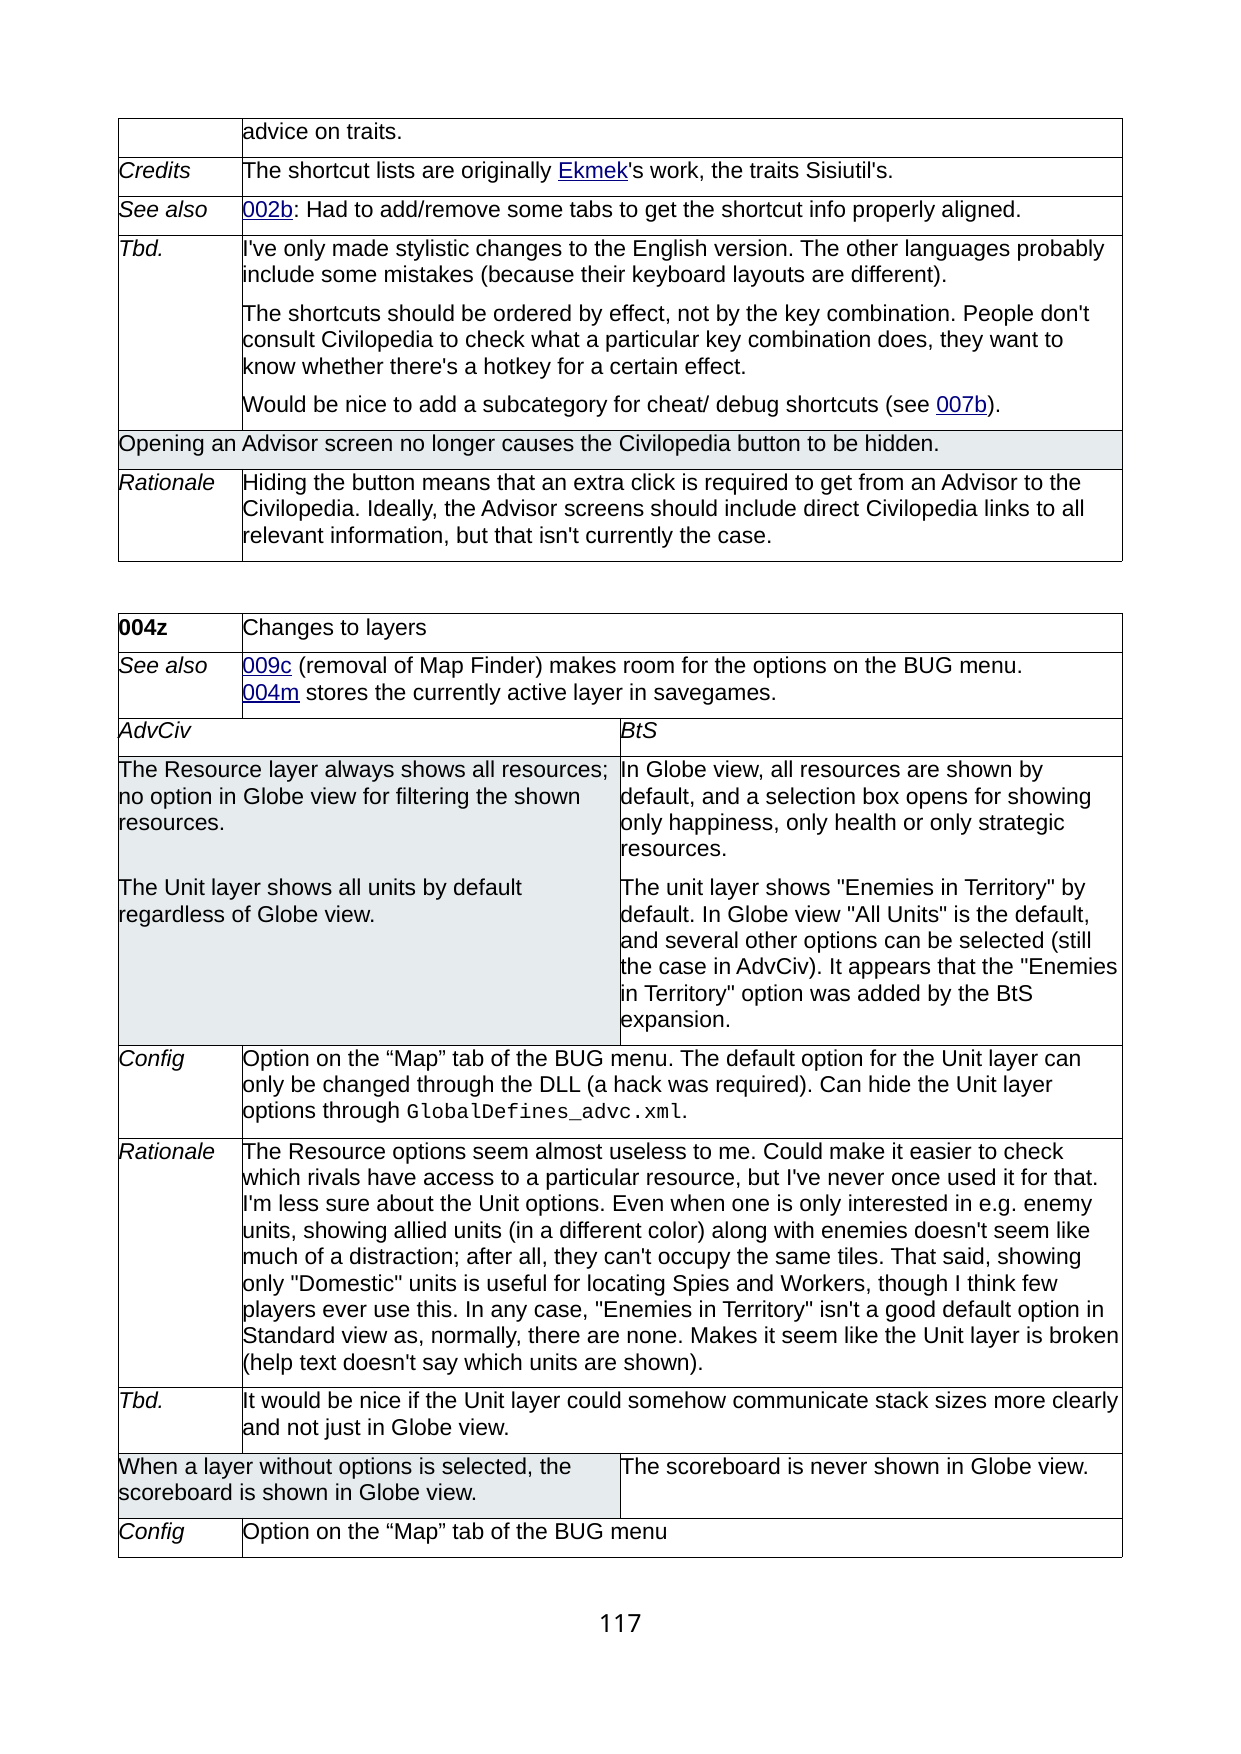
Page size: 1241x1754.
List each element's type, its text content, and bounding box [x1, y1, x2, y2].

table_header Changes to layers [243, 614, 1122, 652]
table_cell Rationale [119, 1139, 242, 1387]
table_cell In Globe view, all resources are shown by default, and a selection box opens for showing only happiness, only health or only strategic resources. The unit layer shows "Enemies in Territory" by default. In Globe view "All Units" is the default, and several other options can be selected (still the case in AdvCiv). It appears that the "Enemies in Territory" option was added by the BtS expansion. [621, 757, 1122, 1045]
table_cell The shortcut lists are originally Ekmek's work, the traits Sisiutil's. [243, 158, 1122, 196]
table_cell See also [119, 197, 242, 235]
table_cell Credits [119, 158, 242, 196]
table_cell BtS [621, 719, 1122, 756]
table_cell 009c (removal of Map Finder) makes room for the options on the BUG menu. 004m stores the currently active layer in savegames. [243, 653, 1122, 717]
table_cell Config [119, 1046, 242, 1138]
table_cell 002b: Had to add/remove some tabs to get the shortcut info properly aligned. [243, 197, 1122, 235]
table_cell I've only made stylistic changes to the English version. The other languages probably include some mistakes (because their keyboard layouts are different). The shortcuts should be ordered by effect, not by the key combination. People don't consult Civilopedia to check what a particular key combination does, they want to know whether there's a hotkey for a certain effect. Would be nice to add a subcategory for cheat/ debug shortcuts (see 007b). [243, 236, 1122, 430]
table_cell Hiding the button means that an extra click is required to get from an Advisor to the Civilopedia. Ideally, the Advisor screens should include direct Civilopedia links to all relevant information, but that isn't currently the case. [243, 470, 1122, 561]
table_cell Tbd. [119, 236, 242, 430]
table_cell See also [119, 653, 242, 717]
table_cell The scoreboard is never shown in Globe view. [621, 1454, 1122, 1518]
table_cell Config [119, 1519, 242, 1557]
table_cell Tbd. [119, 1388, 242, 1452]
table_cell The Resource options seem almost useless to me. Could make it easier to check which rivals have access to a particular resource, but I've never once used it for that. I'm less sure about the Unit options. Even when one is only interested in e.g. enemy units, showing allied units (in a different color) along with enemies doesn't seem like much of a distraction; after all, they can't occupy the same tiles. That said, showing only "Domestic" units is useful for locating Spies and Workers, though I think few players ever use this. In any case, "Enemies in Territory" isn't a good default option in Standard view as, normally, there are none. Makes it seem like the Unit layer is broken (help text doesn't say which units are shown). [243, 1139, 1122, 1387]
table_cell The Resource layer always shows all resources; no option in Globe view for filtering the shown resources. The Unit layer shows all units by default regardless of Globe view. [119, 757, 620, 1045]
table_cell [119, 119, 242, 157]
table_cell When a layer without options is selected, the scoreboard is shown in Globe view. [119, 1454, 620, 1518]
table_cell Opening an Advisor screen no longer causes the Civilopedia button to be hidden. [119, 431, 1122, 469]
table_header 004z [119, 614, 242, 652]
table_cell Option on the “Map” tab of the BUG menu [243, 1519, 1122, 1557]
table_cell Option on the “Map” tab of the BUG menu. The default option for the Unit layer can only be changed through the DLL (a hack was required). Can hide the Unit layer options through GlobalDefines_advc.xml. [243, 1046, 1122, 1138]
table_cell Rationale [119, 470, 242, 561]
table_cell AdvCiv [119, 719, 620, 756]
table_cell It would be nice if the Unit layer could somehow communicate stack sizes more clearly and not just in Globe view. [243, 1388, 1122, 1452]
table_cell advice on traits. [243, 119, 1122, 157]
